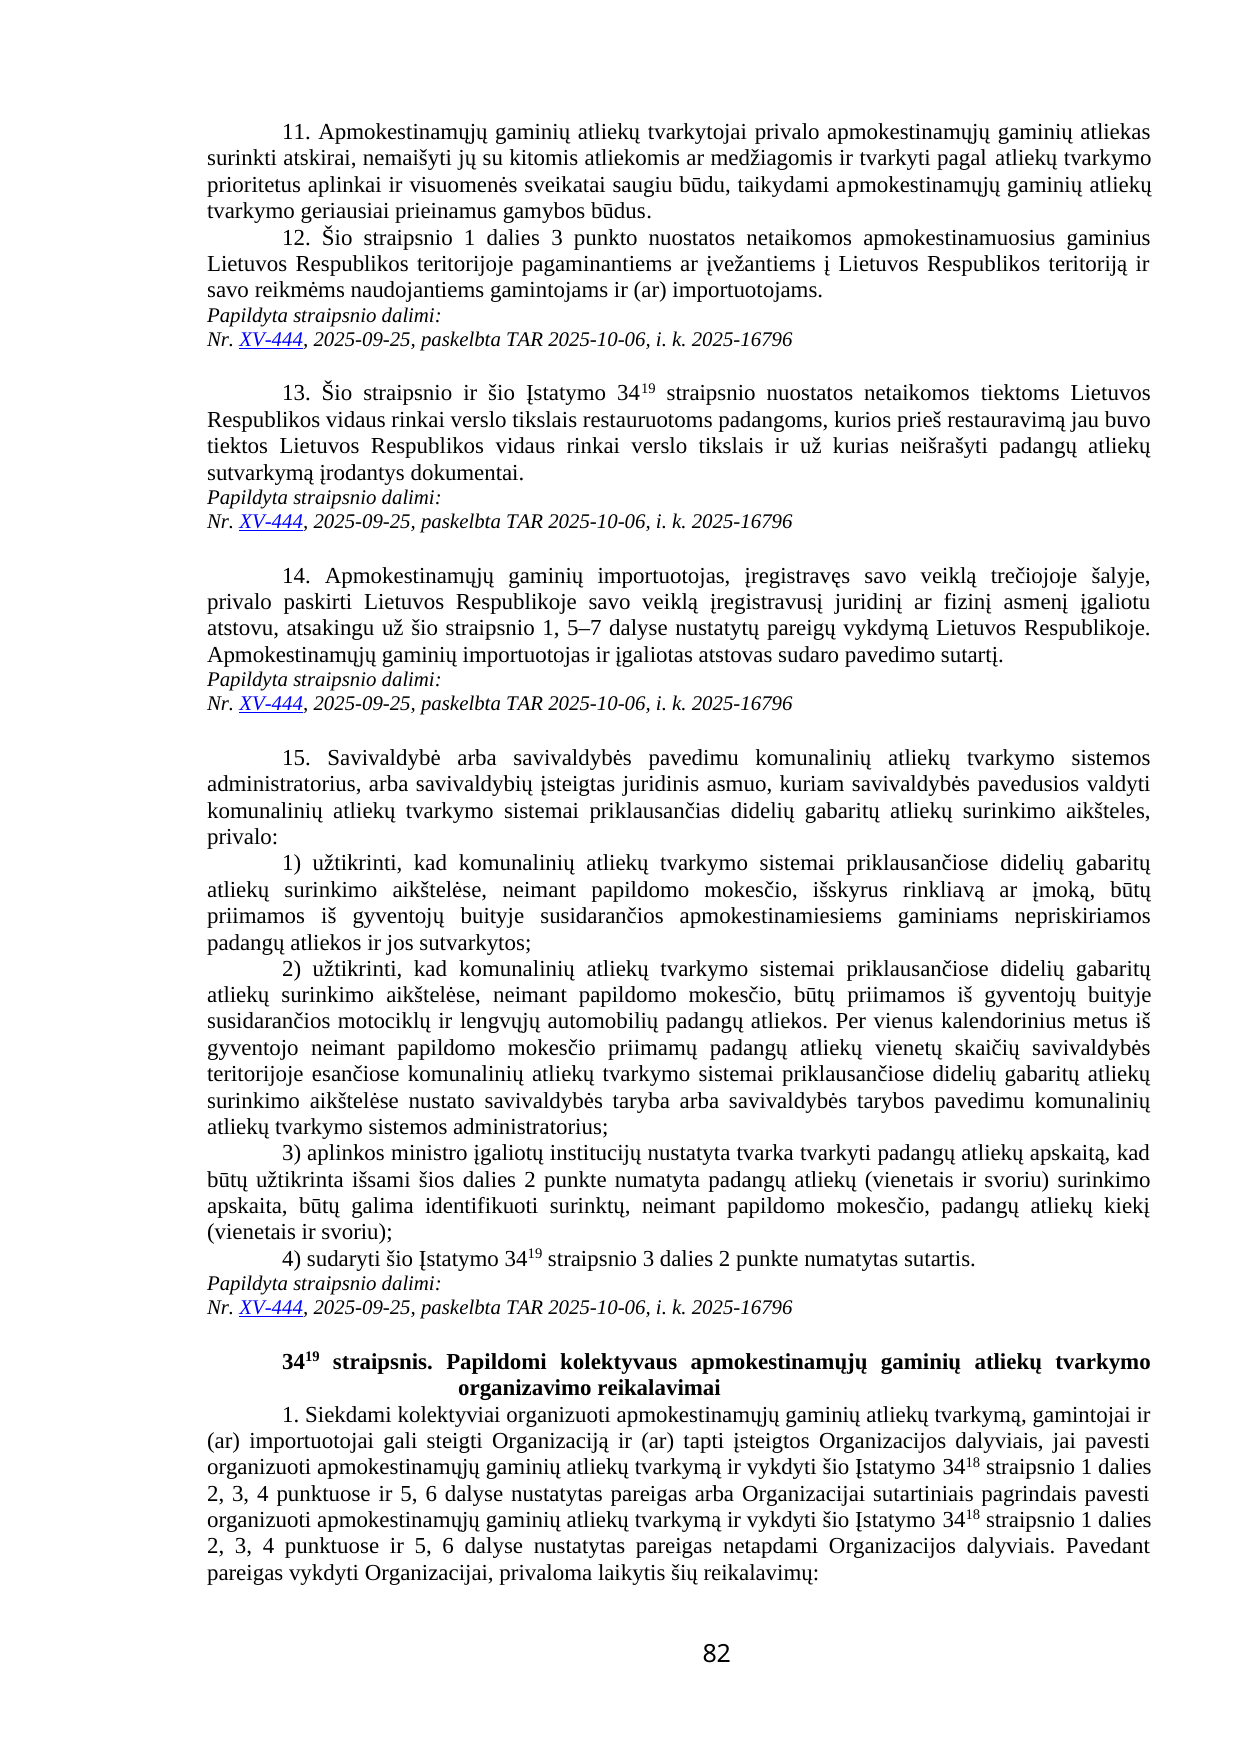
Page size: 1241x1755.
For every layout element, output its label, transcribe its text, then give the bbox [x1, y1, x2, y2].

text 4) sudaryti šio Įstatymo 3419 straipsnio 3 dalies 2 punkte numatytas sutartis. [207, 1245, 1152, 1271]
text Nr. XV-444, 2025-09-25, paskelbta TAR 2025-10-06, i. k. 2025-16796 [207, 509, 1152, 533]
text Nr. XV-444, 2025-09-25, paskelbta TAR 2025-10-06, i. k. 2025-16796 [207, 327, 1152, 351]
text 3) aplinkos ministro įgaliotų institucijų nustatyta tvarka tvarkyti padangų atliekų apskaitą, kad būtų užtikrinta išsami šios dalies 2 punkte numatyta padangų atliekų (vienetais ir svoriu) surinkimo apskaita, būtų galima identifikuoti surinktų, neimant papildomo mokesčio, padangų atliekų kiekį (vienetais ir svoriu); [207, 1139, 1152, 1245]
text Papildyta straipsnio dalimi: [207, 303, 1152, 327]
text Papildyta straipsnio dalimi: [207, 1271, 1152, 1295]
text Papildyta straipsnio dalimi: [207, 667, 1152, 691]
text Papildyta straipsnio dalimi: [207, 485, 1152, 509]
text 2) užtikrinti, kad komunalinių atliekų tvarkymo sistemai priklausančiose didelių gabaritų atliekų surinkimo aikštelėse, neimant papildomo mokesčio, būtų priimamos iš gyventojų buityje susidarančios motociklų ir lengvųjų automobilių padangų atliekos. Per vienus kalendorinius metus iš gyventojo neimant papildomo mokesčio priimamų padangų atliekų vienetų skaičių savivaldybės teritorijoje esančiose komunalinių atliekų tvarkymo sistemai priklausančiose didelių gabaritų atliekų surinkimo aikštelėse nustato savivaldybės taryba arba savivaldybės tarybos pavedimu komunalinių atliekų tvarkymo sistemos administratorius; [207, 955, 1152, 1139]
text 1. Siekdami kolektyviai organizuoti apmokestinamųjų gaminių atliekų tvarkymą, gamintojai ir (ar) importuotojai gali steigti Organizaciją ir (ar) tapti įsteigtos Organizacijos dalyviais, jai pavesti organizuoti apmokestinamųjų gaminių atliekų tvarkymą ir vykdyti šio Įstatymo 3418 straipsnio 1 dalies 2, 3, 4 punktuose ir 5, 6 dalyse nustatytas pareigas arba Organizacijai sutartiniais pagrindais pavesti organizuoti apmokestinamųjų gaminių atliekų tvarkymą ir vykdyti šio Įstatymo 3418 straipsnio 1 dalies 2, 3, 4 punktuose ir 5, 6 dalyse nustatytas pareigas netapdami Organizacijos dalyviais. Pavedant pareigas vykdyti Organizacijai, privaloma laikytis šių reikalavimų: [207, 1401, 1152, 1585]
text 15. Savivaldybė arba savivaldybės pavedimu komunalinių atliekų tvarkymo sistemos administratorius, arba savivaldybių įsteigtas juridinis asmuo, kuriam savivaldybės pavedusios valdyti komunalinių atliekų tvarkymo sistemai priklausančias didelių gabaritų atliekų surinkimo aikšteles, privalo: [207, 744, 1152, 849]
text 14. Apmokestinamųjų gaminių importuotojas, įregistravęs savo veiklą trečiojoje šalyje, privalo paskirti Lietuvos Respublikoje savo veiklą įregistravusį juridinį ar fizinį asmenį įgaliotu atstovu, atsakingu už šio straipsnio 1, 5–7 dalyse nustatytų pareigų vykdymą Lietuvos Respublikoje. Apmokestinamųjų gaminių importuotojas ir įgaliotas atstovas sudaro pavedimo sutartį. [207, 562, 1152, 667]
text 11. Apmokestinamųjų gaminių atliekų tvarkytojai privalo apmokestinamųjų gaminių atliekas surinkti atskirai, nemaišyti jų su kitomis atliekomis ar medžiagomis ir tvarkyti pagal atliekų tvarkymo prioritetus aplinkai ir visuomenės sveikatai saugiu būdu, taikydami apmokestinamųjų gaminių atliekų tvarkymo geriausiai prieinamus gamybos būdus. [207, 118, 1152, 223]
text Nr. XV-444, 2025-09-25, paskelbta TAR 2025-10-06, i. k. 2025-16796 [207, 691, 1152, 715]
text Nr. XV-444, 2025-09-25, paskelbta TAR 2025-10-06, i. k. 2025-16796 [207, 1295, 1152, 1319]
text 12. Šio straipsnio 1 dalies 3 punkto nuostatos netaikomos apmokestinamuosius gaminius Lietuvos Respublikos teritorijoje pagaminantiems ar įvežantiems į Lietuvos Respublikos teritoriją ir savo reikmėms naudojantiems gamintojams ir (ar) importuotojams. [207, 223, 1152, 303]
text 3419 straipsnis. Papildomi kolektyvaus apmokestinamųjų gaminių atliekų tvarkymo organizavimo reikalavimai [282, 1348, 1152, 1401]
text 1) užtikrinti, kad komunalinių atliekų tvarkymo sistemai priklausančiose didelių gabaritų atliekų surinkimo aikštelėse, neimant papildomo mokesčio, išskyrus rinkliavą ar įmoką, būtų priimamos iš gyventojų buityje susidarančios apmokestinamiesiems gaminiams nepriskiriamos padangų atliekos ir jos sutvarkytos; [207, 849, 1152, 955]
text 13. Šio straipsnio ir šio Įstatymo 3419 straipsnio nuostatos netaikomos tiektoms Lietuvos Respublikos vidaus rinkai verslo tikslais restauruotoms padangoms, kurios prieš restauravimą jau buvo tiektos Lietuvos Respublikos vidaus rinkai verslo tikslais ir už kurias neišrašyti padangų atliekų sutvarkymą įrodantys dokumentai. [207, 379, 1152, 485]
